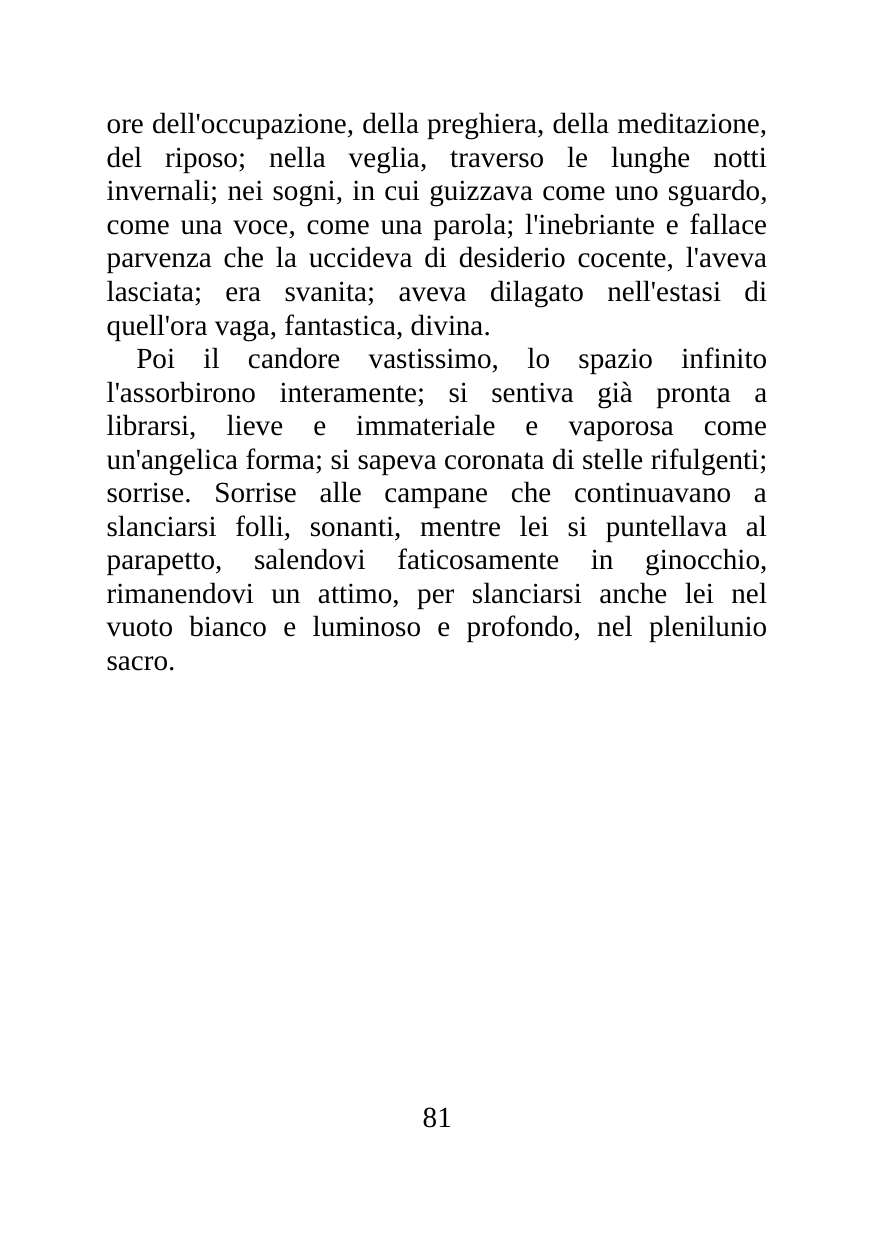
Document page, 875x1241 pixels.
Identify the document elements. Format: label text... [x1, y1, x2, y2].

text Poi il candore vastissimo, lo spazio infinito l'assorbirono interamente; si sentiva già pronta a librarsi, lieve e immateriale e vaporosa come un'angelica forma; si sapeva coronata di stelle rifulgenti; sorrise. Sorrise alle campane che continuavano a slanciarsi folli, sonanti, mentre lei si puntellava al parapetto, salendovi faticosamente in ginocchio, rimanendovi un attimo, per slanciarsi anche lei nel vuoto bianco e luminoso e profondo, nel plenilunio sacro. [106, 341, 768, 677]
text ore dell'occupazione, della preghiera, della meditazione, del riposo; nella veglia, traverso le lunghe notti invernali; nei sogni, in cui guizzava come uno sguardo, come una voce, come una parola; l'inebriante e fallace parvenza che la uccideva di desiderio cocente, l'aveva lasciata; era svanita; aveva dilagato nell'estasi di quell'ora vaga, fantastica, divina. [106, 106, 768, 341]
